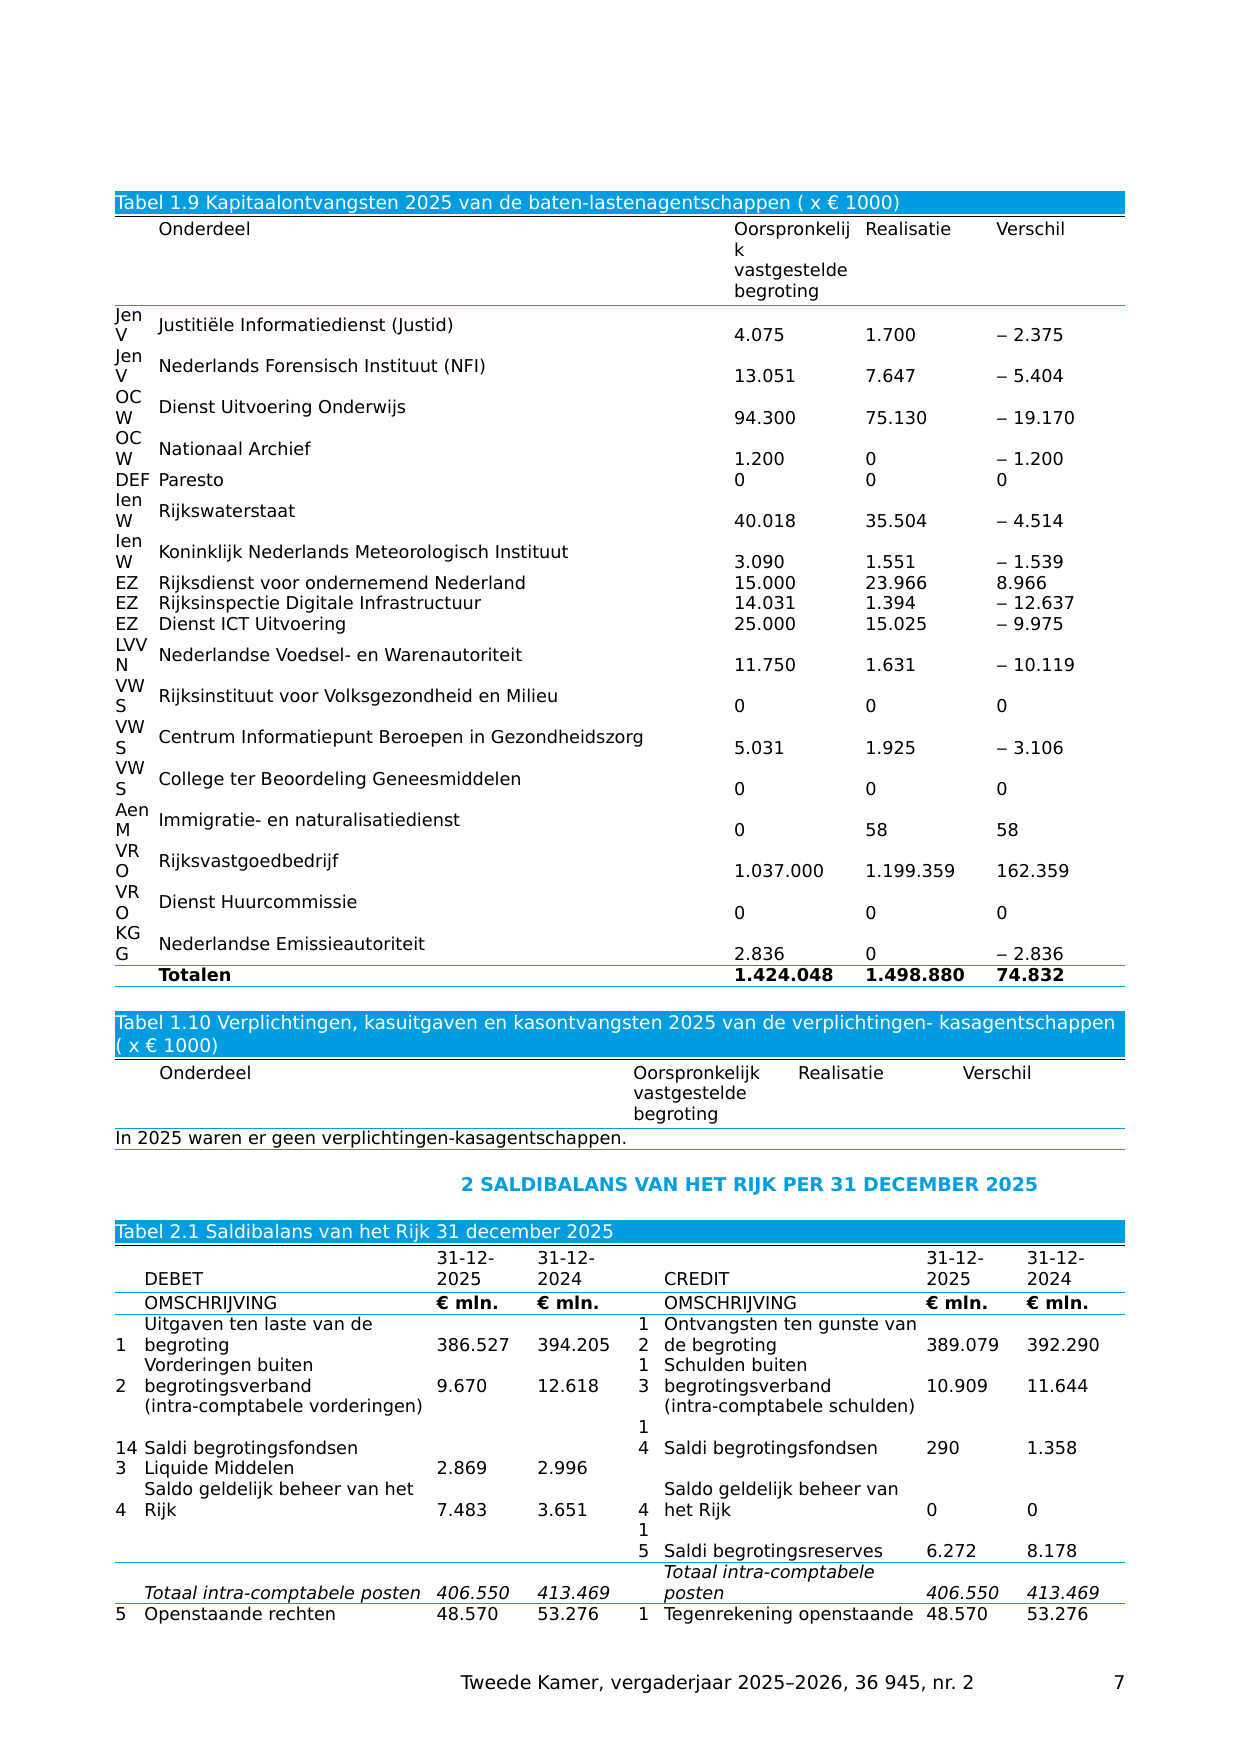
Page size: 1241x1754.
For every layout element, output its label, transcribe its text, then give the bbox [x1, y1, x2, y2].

table_cell [1024, 1396, 1125, 1417]
table_cell 31-12-2024 [534, 1246, 635, 1292]
table_cell 0 [862, 676, 993, 717]
table_cell 12 [635, 1315, 661, 1355]
table_cell Saldi begrotingsfondsen [141, 1417, 433, 1458]
table_cell VWS [115, 717, 155, 758]
table_cell 14 [635, 1417, 661, 1458]
table_cell 389.079 [923, 1315, 1024, 1355]
table_cell 0 [993, 470, 1125, 490]
table_cell 1.700 [862, 306, 993, 346]
table_cell Nationaal Archief [155, 428, 731, 469]
table_cell 25.000 [731, 614, 862, 634]
table_cell [141, 1520, 433, 1561]
table_cell Openstaande rechten [141, 1604, 433, 1624]
table_cell 3.651 [534, 1479, 635, 1520]
table_cell 0 [731, 882, 862, 923]
table_cell 10.909 [923, 1355, 1024, 1396]
table_cell [115, 1520, 141, 1561]
table_cell Dienst Huurcommissie [155, 882, 731, 923]
table_cell Nederlands Forensisch Instituut (NFI) [155, 346, 731, 387]
table_cell ‒ 4.514 [993, 490, 1125, 531]
table_cell 4.075 [731, 306, 862, 346]
table_cell [434, 1520, 534, 1561]
table_cell 7.647 [862, 346, 993, 387]
table_cell € mln. [923, 1293, 1024, 1313]
table_cell 0 [731, 800, 862, 841]
table_cell 1.631 [862, 635, 993, 676]
table_cell 3 [115, 1458, 141, 1479]
table_cell ‒ 5.404 [993, 346, 1125, 387]
table_cell Verschil [960, 1060, 1125, 1127]
table_cell 0 [862, 428, 993, 469]
table_cell 35.504 [862, 490, 993, 531]
table_cell [1024, 1458, 1125, 1479]
table_cell Tegenrekening openstaande [661, 1604, 923, 1624]
table_cell 31-12-2025 [434, 1246, 534, 1292]
table_cell 1 [115, 1315, 141, 1355]
table_cell CREDIT [661, 1246, 923, 1292]
table_cell [115, 1396, 141, 1417]
table_cell Verschil [993, 217, 1125, 304]
table_cell 15 [635, 1520, 661, 1561]
table_cell OCW [115, 428, 155, 469]
table_cell 75.130 [862, 387, 993, 428]
table_cell 12.618 [534, 1355, 635, 1396]
table_cell 0 [862, 470, 993, 490]
table_cell [923, 1458, 1024, 1479]
table_cell EZ [115, 614, 155, 634]
table_cell 8.178 [1024, 1520, 1125, 1561]
table_cell Schulden buiten begrotingsverband [661, 1355, 923, 1396]
table_cell Oorspronkelijk vastgestelde begroting [630, 1060, 795, 1127]
table_cell 4 [635, 1479, 661, 1520]
table_cell 15.000 [731, 573, 862, 593]
table_cell EZ [115, 593, 155, 614]
table_cell 13 [635, 1355, 661, 1396]
table_cell Dienst ICT Uitvoering [155, 614, 731, 634]
table_cell 1.037.000 [731, 841, 862, 882]
table_cell 6.272 [923, 1520, 1024, 1561]
table_cell Vorderingen buiten begrotingsverband [141, 1355, 433, 1396]
table_cell 406.550 [923, 1563, 1024, 1603]
table_cell 53.276 [534, 1604, 635, 1624]
table_cell 413.469 [534, 1563, 635, 1603]
table_cell € mln. [1024, 1293, 1125, 1313]
table_cell [661, 1458, 923, 1479]
table_cell 1.498.880 [862, 966, 993, 986]
table_cell 13.051 [731, 346, 862, 387]
table_cell Totaal intra-comptabele posten [141, 1563, 433, 1603]
table_cell 11.750 [731, 635, 862, 676]
table_cell Totaal intra-comptabele posten [661, 1563, 923, 1603]
table_cell € mln. [534, 1293, 635, 1313]
table_cell Saldo geldelijk beheer van het Rijk [661, 1479, 923, 1520]
table_cell [115, 217, 155, 304]
table_cell 0 [862, 923, 993, 964]
table_cell 1.358 [1024, 1417, 1125, 1458]
table_cell 9.670 [434, 1355, 534, 1396]
table_cell 58 [993, 800, 1125, 841]
table_cell 3.090 [731, 531, 862, 573]
table_cell 1 [635, 1604, 661, 1624]
table_cell ‒ 19.170 [993, 387, 1125, 428]
table_cell 14.031 [731, 593, 862, 614]
table_cell 53.276 [1024, 1604, 1125, 1624]
table_cell Koninklijk Nederlands Meteorologisch Instituut [155, 531, 731, 573]
table_cell ‒ 2.375 [993, 306, 1125, 346]
table_cell Rijksinspectie Digitale Infrastructuur [155, 593, 731, 614]
table_cell [434, 1417, 534, 1458]
table_cell 31-12-2024 [1024, 1246, 1125, 1292]
table_cell Immigratie- en naturalisatiedienst [155, 800, 731, 841]
table_cell [534, 1520, 635, 1561]
table_cell EZ [115, 573, 155, 593]
table_cell [635, 1458, 661, 1479]
table_cell Nederlandse Voedsel- en Warenautoriteit [155, 635, 731, 676]
table_cell KGG [115, 923, 155, 964]
table_cell IenW [115, 531, 155, 573]
table_cell 15.025 [862, 614, 993, 634]
table_cell 48.570 [923, 1604, 1024, 1624]
table_cell [923, 1396, 1024, 1417]
table_cell 14 [115, 1417, 141, 1458]
table_cell 1.199.359 [862, 841, 993, 882]
table_cell 40.018 [731, 490, 862, 531]
table_cell 31-12-2025 [923, 1246, 1024, 1292]
table_cell 1.200 [731, 428, 862, 469]
table_cell Dienst Uitvoering Onderwijs [155, 387, 731, 428]
table_cell 1.925 [862, 717, 993, 758]
table_cell [115, 1563, 141, 1603]
table_cell 392.290 [1024, 1315, 1125, 1355]
table_cell 290 [923, 1417, 1024, 1458]
table_cell Liquide Middelen [141, 1458, 433, 1479]
table_cell 94.300 [731, 387, 862, 428]
table_cell DEF [115, 470, 155, 490]
table_cell 0 [862, 758, 993, 799]
table_cell 0 [923, 1479, 1024, 1520]
table_cell VWS [115, 676, 155, 717]
table_cell 1.424.048 [731, 966, 862, 986]
table_cell 58 [862, 800, 993, 841]
table_cell [434, 1396, 534, 1417]
table_cell [534, 1417, 635, 1458]
table_cell JenV [115, 346, 155, 387]
table_cell Justitiële Informatiedienst (Justid) [155, 306, 731, 346]
table_cell ‒ 3.106 [993, 717, 1125, 758]
table_cell [635, 1563, 661, 1603]
table_cell 5.031 [731, 717, 862, 758]
table_cell [635, 1396, 661, 1417]
table_cell ‒ 10.119 [993, 635, 1125, 676]
table_cell Oorspronkelijk vastgestelde begroting [731, 217, 862, 304]
table_cell 0 [862, 882, 993, 923]
table_cell ‒ 2.836 [993, 923, 1125, 964]
table_cell ‒ 1.539 [993, 531, 1125, 573]
table_cell VWS [115, 758, 155, 799]
table_cell 162.359 [993, 841, 1125, 882]
table_cell 0 [1024, 1479, 1125, 1520]
table_cell DEBET [141, 1246, 433, 1292]
table_cell Realisatie [795, 1060, 960, 1127]
table_cell 0 [731, 470, 862, 490]
table_cell 1.394 [862, 593, 993, 614]
table_cell 48.570 [434, 1604, 534, 1624]
table_cell 23.966 [862, 573, 993, 593]
table_cell 2.836 [731, 923, 862, 964]
table_cell 7.483 [434, 1479, 534, 1520]
table_cell Realisatie [862, 217, 993, 304]
table_cell LVVN [115, 635, 155, 676]
table_cell 0 [731, 758, 862, 799]
table_cell Saldo geldelijk beheer van het Rijk [141, 1479, 433, 1520]
table_cell In 2025 waren er geen verplichtingen-kasagentschappen. [115, 1129, 1125, 1148]
table_cell ‒ 12.637 [993, 593, 1125, 614]
table_cell [115, 1293, 141, 1313]
table_cell ‒ 9.975 [993, 614, 1125, 634]
table_cell (intra-comptabele schulden) [661, 1396, 923, 1417]
table_cell Paresto [155, 470, 731, 490]
table_cell Centrum Informatiepunt Beroepen in Gezondheidszorg [155, 717, 731, 758]
table_cell Uitgaven ten laste van de begroting [141, 1315, 433, 1355]
title 2 Saldibalans van het Rijk per 31 december 2025 [461, 1174, 1125, 1196]
table_cell Ontvangsten ten gunste van de begroting [661, 1315, 923, 1355]
table_cell [635, 1246, 661, 1292]
table_cell [635, 1293, 661, 1313]
table_cell OMSCHRIJVING [141, 1293, 433, 1313]
table_cell [115, 1246, 141, 1292]
table_cell Nederlandse Emissieautoriteit [155, 923, 731, 964]
table_cell ‒ 1.200 [993, 428, 1125, 469]
table_cell VRO [115, 882, 155, 923]
table_cell Rijksdienst voor ondernemend Nederland [155, 573, 731, 593]
table_cell 394.205 [534, 1315, 635, 1355]
table_cell 0 [993, 758, 1125, 799]
table_cell [115, 966, 155, 986]
table_cell (intra-comptabele vorderingen) [141, 1396, 433, 1417]
table_cell OCW [115, 387, 155, 428]
table_cell 2 [115, 1355, 141, 1396]
table_cell IenW [115, 490, 155, 531]
table_cell 0 [993, 882, 1125, 923]
table_cell AenM [115, 800, 155, 841]
table_cell Rijksinstituut voor Volksgezondheid en Milieu [155, 676, 731, 717]
table_cell Onderdeel [155, 217, 731, 304]
table_cell 386.527 [434, 1315, 534, 1355]
table_cell OMSCHRIJVING [661, 1293, 923, 1313]
table_cell Saldi begrotingsreserves [661, 1520, 923, 1561]
table_cell 2.996 [534, 1458, 635, 1479]
table_cell 4 [115, 1479, 141, 1520]
table_cell Rijkswaterstaat [155, 490, 731, 531]
table_cell 0 [731, 676, 862, 717]
table_cell 5 [115, 1604, 141, 1624]
table_cell 2.869 [434, 1458, 534, 1479]
table_cell Onderdeel [156, 1060, 630, 1127]
table_cell College ter Beoordeling Geneesmiddelen [155, 758, 731, 799]
table_cell [115, 1060, 156, 1127]
table_cell Rijksvastgoedbedrijf [155, 841, 731, 882]
table_cell [534, 1396, 635, 1417]
table_cell JenV [115, 306, 155, 346]
table_cell Totalen [155, 966, 731, 986]
table_cell 413.469 [1024, 1563, 1125, 1603]
table_cell 11.644 [1024, 1355, 1125, 1396]
table_cell VRO [115, 841, 155, 882]
table_cell € mln. [434, 1293, 534, 1313]
table_cell 8.966 [993, 573, 1125, 593]
table_cell 0 [993, 676, 1125, 717]
table_cell 1.551 [862, 531, 993, 573]
table_cell Saldi begrotingsfondsen [661, 1417, 923, 1458]
table_cell 74.832 [993, 966, 1125, 986]
table_cell 406.550 [434, 1563, 534, 1603]
